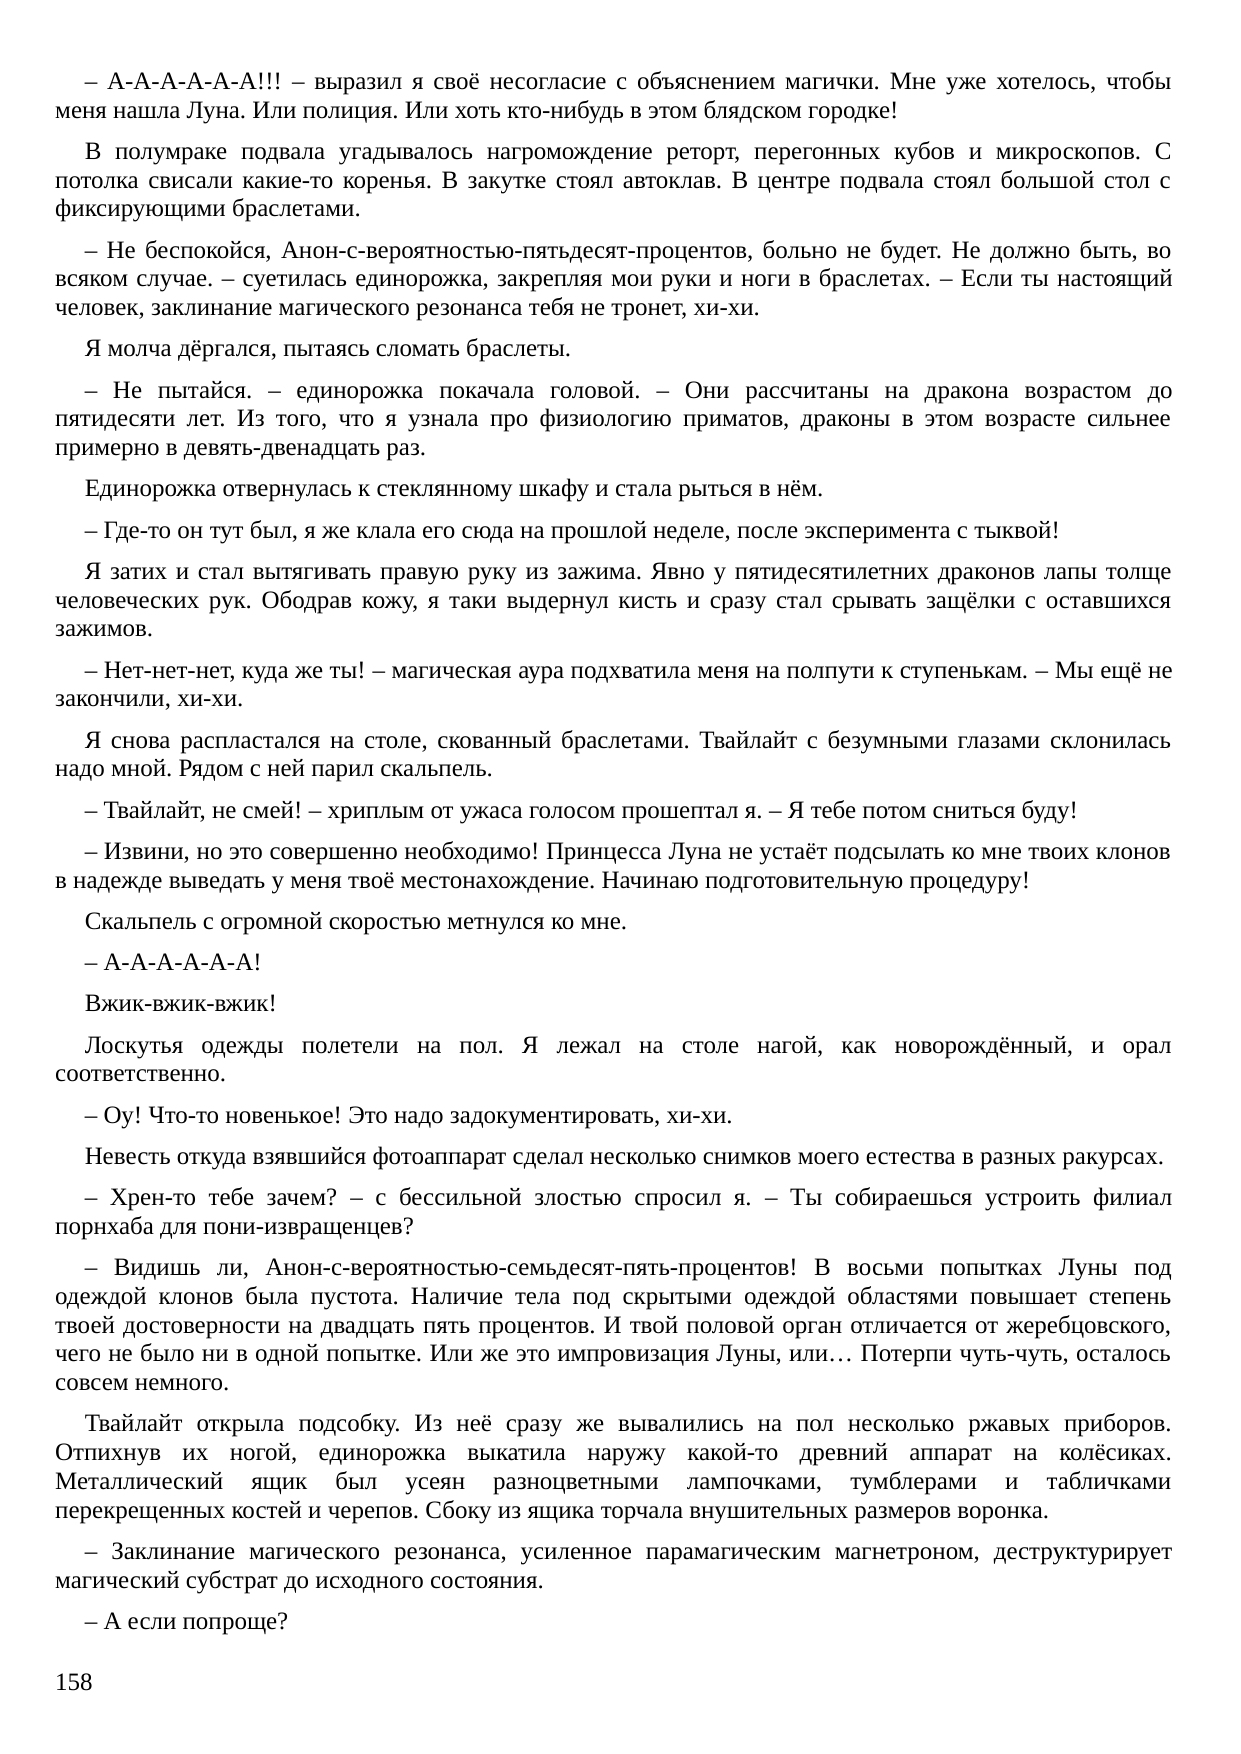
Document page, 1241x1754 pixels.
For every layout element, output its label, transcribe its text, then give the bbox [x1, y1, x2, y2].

text Невесть откуда взявшийся фотоаппарат сделал несколько снимков моего естества в разных ракурсах. [55, 1141, 1173, 1170]
text Я снова распластался на столе, скованный браслетами. Твайлайт с безумными глазами склонилась надо мной. Рядом с ней парил скальпель. [55, 725, 1173, 782]
text – Не пытайся. – единорожка покачала головой. – Они рассчитаны на дракона возрастом до пятидесяти лет. Из того, что я узнала про физиологию приматов, драконы в этом возрасте сильнее примерно в девять-двенадцать раз. [55, 375, 1173, 461]
text – А если попроще? [55, 1606, 1173, 1635]
text Твайлайт открыла подсобку. Из неё сразу же вывалились на пол несколько ржавых приборов. Отпихнув их ногой, единорожка выкатила наружу какой-то древний аппарат на колёсиках. Металлический ящик был усеян разноцветными лампочками, тумблерами и табличками перекрещенных костей и черепов. Сбоку из ящика торчала внушительных размеров воронка. [55, 1408, 1173, 1523]
text Вжик-вжик-вжик! [55, 988, 1173, 1017]
text – Оу! Что-то новенькое! Это надо задокументировать, хи-хи. [55, 1100, 1173, 1128]
text – Не беспокойся, Анон-с-вероятностью-пятьдесят-процентов, больно не будет. Не должно быть, во всяком случае. – суетилась единорожка, закрепляя мои руки и ноги в браслетах. – Если ты настоящий человек, заклинание магического резонанса тебя не тронет, хи-хи. [55, 235, 1173, 321]
text Лоскутья одежды полетели на пол. Я лежал на столе нагой, как новорождённый, и орал соответственно. [55, 1030, 1173, 1087]
text – Извини, но это совершенно необходимо! Принцесса Луна не устаёт подсылать ко мне твоих клонов в надежде выведать у меня твоё местонахождение. Начинаю подготовительную процедуру! [55, 836, 1173, 893]
text – Твайлайт, не смей! – хриплым от ужаса голосом прошептал я. – Я тебе потом сниться буду! [55, 795, 1173, 823]
text – А-А-А-А-А-А!!! – выразил я своё несогласие с объяснением магички. Мне уже хотелось, чтобы меня нашла Луна. Или полиция. Или хоть кто-нибудь в этом блядском городке! [55, 66, 1173, 123]
text – Видишь ли, Анон-с-вероятностью-семьдесят-пять-процентов! В восьми попытках Луны под одеждой клонов была пустота. Наличие тела под скрытыми одеждой областями повышает степень твоей достоверности на двадцать пять процентов. И твой половой орган отличается от жеребцовского, чего не было ни в одной попытке. Или же это импровизация Луны, или… Потерпи чуть-чуть, осталось совсем немного. [55, 1252, 1173, 1396]
text – Нет-нет-нет, куда же ты! – магическая аура подхватила меня на полпути к ступенькам. – Мы ещё не закончили, хи-хи. [55, 655, 1173, 712]
text Я затих и стал вытягивать правую руку из зажима. Явно у пятидесятилетних драконов лапы толще человеческих рук. Ободрав кожу, я таки выдернул кисть и сразу стал срывать защёлки с оставшихся зажимов. [55, 556, 1173, 642]
text Скальпель с огромной скоростью метнулся ко мне. [55, 906, 1173, 935]
text – Хрен-то тебе зачем? – с бессильной злостью спросил я. – Ты собираешься устроить филиал порнхаба для пони-извращенцев? [55, 1182, 1173, 1240]
text – А-А-А-А-А-А! [55, 947, 1173, 976]
text В полумраке подвала угадывалось нагромождение реторт, перегонных кубов и микроскопов. С потолка свисали какие-то коренья. В закутке стоял автоклав. В центре подвала стоял большой стол с фиксирующими браслетами. [55, 136, 1173, 222]
text – Где-то он тут был, я же клала его сюда на прошлой неделе, после эксперимента с тыквой! [55, 515, 1173, 543]
text – Заклинание магического резонанса, усиленное парамагическим магнетроном, деструктурирует магический субстрат до исходного состояния. [55, 1536, 1173, 1593]
text Единорожка отвернулась к стеклянному шкафу и стала рыться в нём. [55, 473, 1173, 502]
text Я молча дёргался, пытаясь сломать браслеты. [55, 333, 1173, 362]
